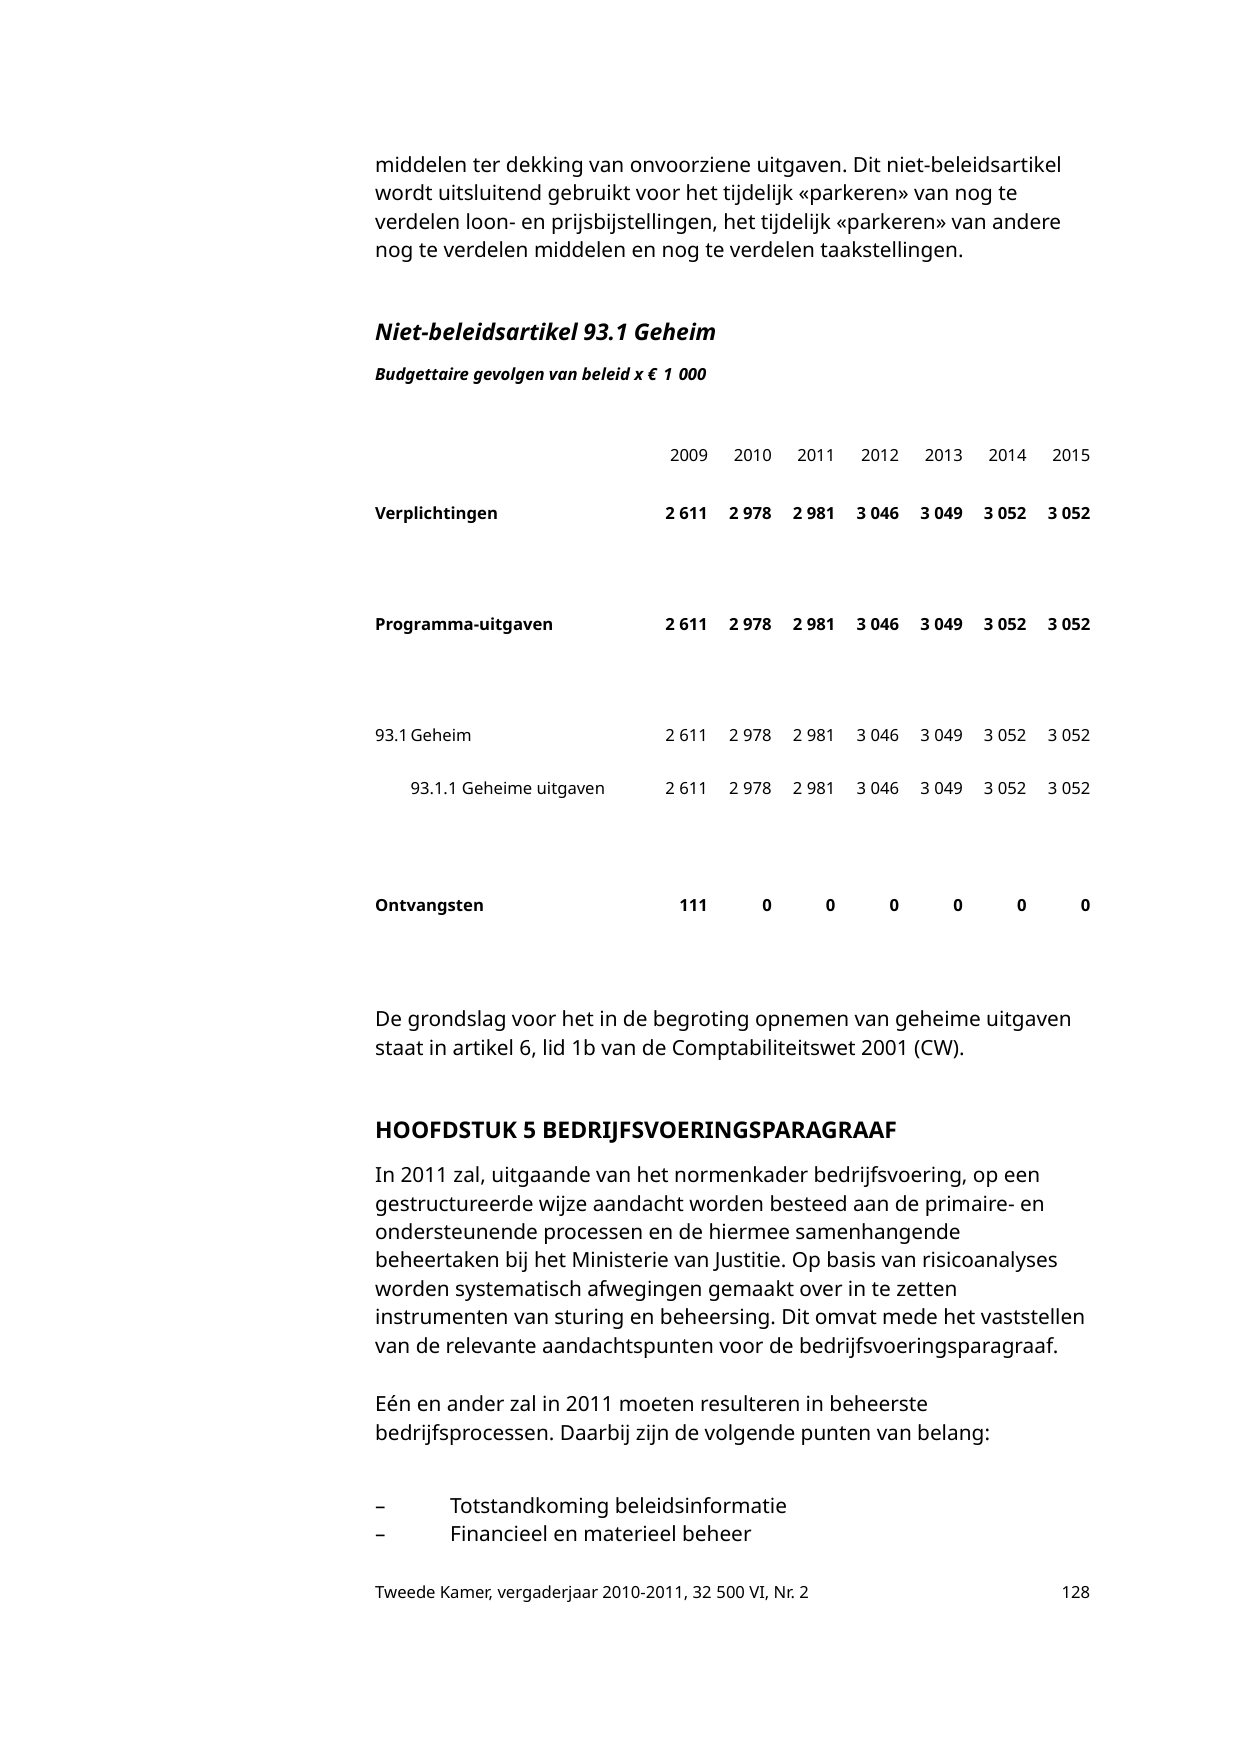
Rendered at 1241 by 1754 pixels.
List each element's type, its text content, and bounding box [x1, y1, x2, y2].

table_cell 3 052 [1026, 613, 1090, 665]
table_header 2013 [899, 443, 963, 502]
text middelen ter dekking van onvoorziene uitgaven. Dit niet-beleidsartikel wordt uitsluitend gebruikt voor het tijdelijk «parkeren» van nog te verdelen loon- en prijsbijstellingen, het tijdelijk «parkeren» van andere nog te verdelen middelen en nog te verdelen taakstellingen. [375, 150, 1090, 264]
table_cell [410, 665, 644, 724]
table_cell 3 046 [835, 724, 899, 777]
table_cell [375, 665, 410, 724]
table_cell [963, 554, 1026, 613]
table_cell [899, 554, 963, 613]
table_cell [963, 835, 1026, 893]
table_cell 3 049 [899, 777, 963, 835]
table_cell 111 [644, 894, 708, 946]
table_cell 2 981 [771, 613, 835, 665]
table_cell [1026, 665, 1090, 724]
subtitle Niet-beleidsartikel 93.1 Geheim [375, 316, 1090, 347]
table_cell 2 978 [708, 724, 771, 777]
table_cell [771, 835, 835, 893]
table_cell 3 049 [899, 613, 963, 665]
table_cell 2 981 [771, 724, 835, 777]
table_cell 3 049 [899, 724, 963, 777]
table_cell [708, 665, 771, 724]
table_cell 0 [771, 894, 835, 946]
list Totstandkoming beleidsinformatie [375, 1491, 1090, 1519]
table_cell 0 [835, 894, 899, 946]
table_cell [899, 835, 963, 893]
table_cell 2 611 [644, 502, 708, 554]
table_cell 3 052 [963, 724, 1026, 777]
table_header [375, 443, 410, 502]
table_cell 3 052 [1026, 724, 1090, 777]
table_cell 2 611 [644, 724, 708, 777]
table_cell [644, 554, 708, 613]
table_cell [1026, 554, 1090, 613]
table_header 2010 [708, 443, 771, 502]
table_cell 93.1 [375, 724, 410, 777]
table_header 2009 [644, 443, 708, 502]
table_header 2012 [835, 443, 899, 502]
table_cell 2 978 [708, 777, 771, 835]
table_cell 3 052 [963, 613, 1026, 665]
table_cell 3 046 [835, 502, 899, 554]
table_cell [835, 835, 899, 893]
table_cell [899, 665, 963, 724]
table_cell 0 [1026, 894, 1090, 946]
subtitle HOOFDSTUK 5 BEDRIJFSVOERINGSPARAGRAAF [375, 1114, 1090, 1145]
table_cell 0 [708, 894, 771, 946]
table_cell [1026, 835, 1090, 893]
table_cell [963, 665, 1026, 724]
table_cell [375, 777, 410, 835]
table_cell [835, 665, 899, 724]
table_cell [771, 554, 835, 613]
table_cell Programma-uitgaven [375, 613, 644, 665]
table_cell 0 [899, 894, 963, 946]
text Eén en ander zal in 2011 moeten resulteren in beheerste bedrijfsprocessen. Daarbij zijn de volgende punten van belang: [375, 1389, 1090, 1446]
table_cell [835, 554, 899, 613]
table_cell [375, 835, 410, 893]
text In 2011 zal, uitgaande van het normenkader bedrijfsvoering, op een gestructureerde wijze aandacht worden besteed aan de primaire- en ondersteunende processen en de hiermee samenhangende beheertaken bij het Ministerie van Justitie. Op basis van risicoanalyses worden systematisch afwegingen gemaakt over in te zetten instrumenten van sturing en beheersing. Dit omvat mede het vaststellen van de relevante aandachtspunten voor de bedrijfsvoeringsparagraaf. [375, 1160, 1090, 1359]
table_cell 2 981 [771, 777, 835, 835]
table_cell [644, 835, 708, 893]
list Financieel en materieel beheer [375, 1519, 1090, 1548]
table_cell 2 981 [771, 502, 835, 554]
table_cell [708, 835, 771, 893]
table_cell 3 052 [1026, 777, 1090, 835]
table_cell 3 049 [899, 502, 963, 554]
table_cell 3 046 [835, 777, 899, 835]
table_cell Verplichtingen [375, 502, 644, 554]
table_cell 3 046 [835, 613, 899, 665]
table_cell 2 978 [708, 613, 771, 665]
table_cell 3 052 [1026, 502, 1090, 554]
table_header 2014 [963, 443, 1026, 502]
table_header [410, 443, 644, 502]
table_cell [410, 554, 644, 613]
table_header 2011 [771, 443, 835, 502]
table_cell [771, 665, 835, 724]
text De grondslag voor het in de begroting opnemen van geheime uitgaven staat in artikel 6, lid 1b van de Comptabiliteitswet 2001 (CW). [375, 1004, 1090, 1061]
table_header 2015 [1026, 443, 1090, 502]
table_cell [708, 554, 771, 613]
table_cell 2 978 [708, 502, 771, 554]
table_cell 3 052 [963, 502, 1026, 554]
table_cell 3 052 [963, 777, 1026, 835]
table_cell [410, 835, 644, 893]
table_cell [375, 554, 410, 613]
table_cell Ontvangsten [375, 894, 644, 946]
table_cell Geheim [410, 724, 644, 777]
text Budgettaire gevolgen van beleid x € 1 000 [375, 362, 1090, 385]
table_cell 0 [963, 894, 1026, 946]
table_cell 2 611 [644, 613, 708, 665]
table_cell [644, 665, 708, 724]
table_cell 93.1.1 Geheime uitgaven [410, 777, 644, 835]
table_cell 2 611 [644, 777, 708, 835]
